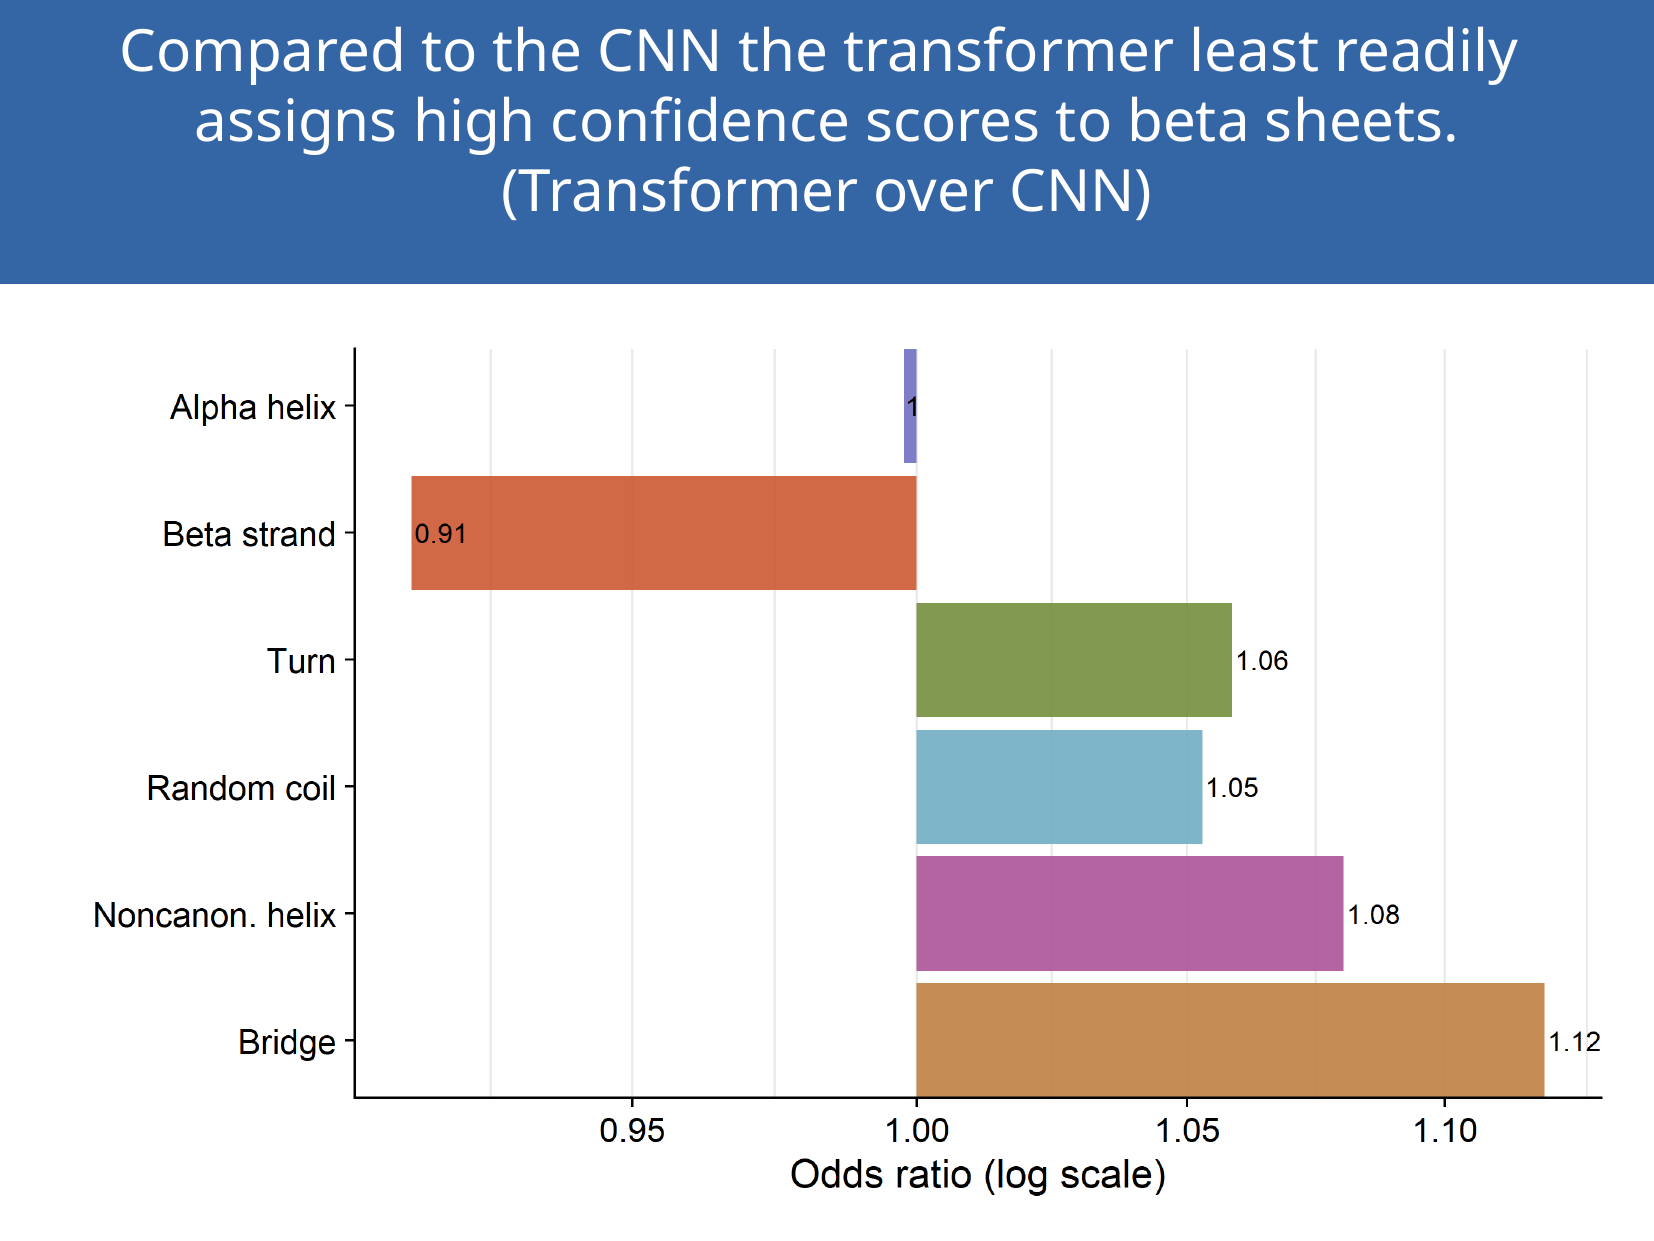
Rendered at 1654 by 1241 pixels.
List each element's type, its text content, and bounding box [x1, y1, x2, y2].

text_box Compared to the CNN the transformer least readily assigns high confidence scores to beta sheets. (Transformer over CNN) [0, 0, 1654, 284]
picture [26, 329, 1621, 1216]
